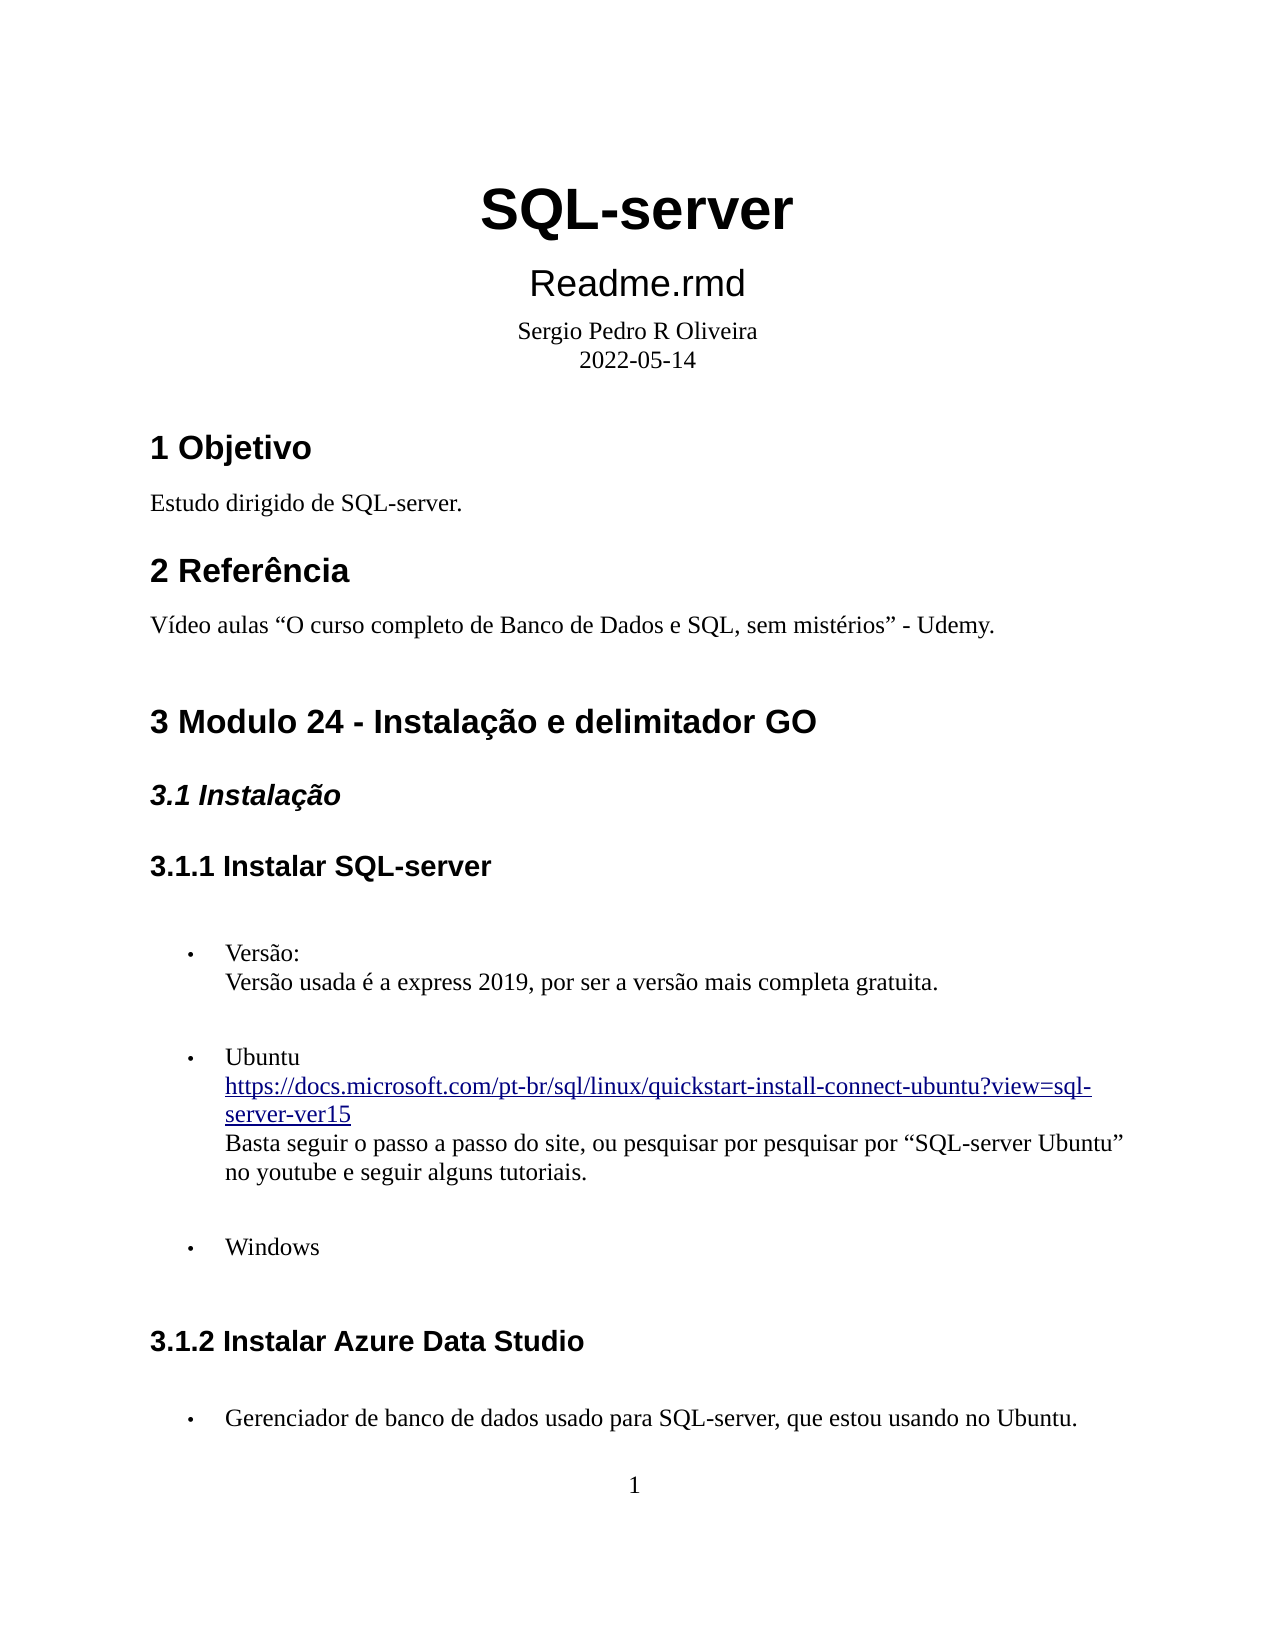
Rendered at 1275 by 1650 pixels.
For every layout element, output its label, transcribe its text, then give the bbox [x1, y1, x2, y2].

text 2022-05-14 [150, 345, 1125, 374]
text Sergio Pedro R Oliveira [150, 316, 1125, 345]
list Gerenciador de banco de dados usado para SQL-server, que estou usando no Ubuntu. [187, 1403, 1125, 1432]
subtitle 3.1.1 Instalar SQL-server [150, 849, 1125, 916]
subtitle 3 Modulo 24 - Instalação e delimitador GO [150, 702, 1125, 741]
list Windows [187, 1232, 1125, 1290]
subtitle 1 Objetivo [150, 428, 1125, 466]
subtitle 3.1 Instalação [150, 778, 1125, 812]
text Vídeo aulas “O curso completo de Banco de Dados e SQL, sem mistérios” - Udemy. [150, 611, 1125, 639]
subtitle 3.1.2 Instalar Azure Data Studio [150, 1324, 1125, 1391]
subtitle Readme.rmd [150, 261, 1125, 304]
list Versão: Versão usada é a express 2019, por ser a versão mais completa gratuita. [187, 938, 1125, 1024]
subtitle 2 Referência [150, 551, 1125, 589]
text Estudo dirigido de SQL-server. [150, 488, 1125, 517]
title SQL-server [150, 175, 1125, 242]
list Ubuntu https://docs.microsoft.com/pt-br/sql/linux/quickstart-install-connect-ubuntu?view=sql-server-ver15 Basta seguir o passo a passo do site, ou pesquisar por pesquisar por “SQL-server Ubuntu” no youtube e seguir alguns tutoriais. [187, 1042, 1125, 1214]
